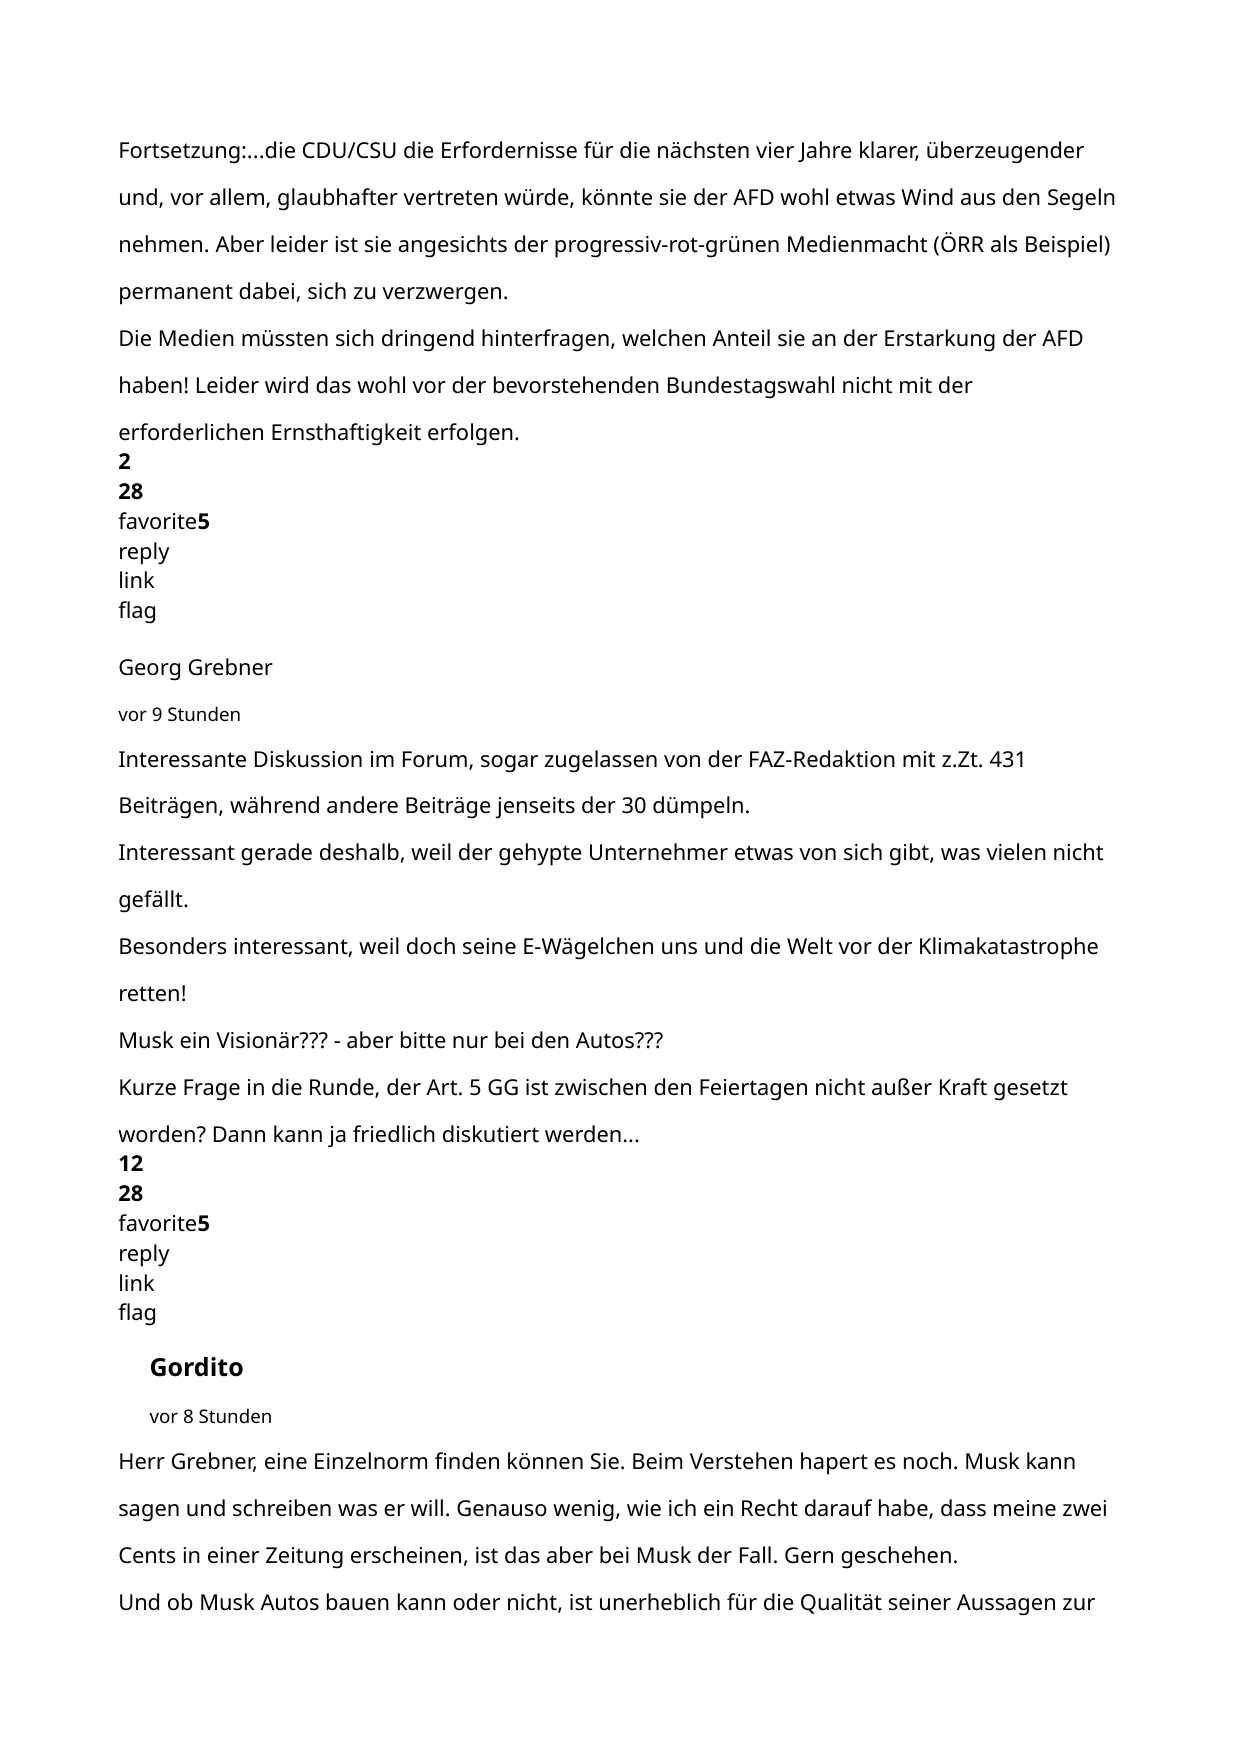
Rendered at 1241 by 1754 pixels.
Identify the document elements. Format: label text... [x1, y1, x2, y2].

text 28 [118, 1178, 1122, 1208]
text Gordito [149, 1343, 1114, 1383]
text 12 [118, 1148, 1122, 1178]
text link [118, 565, 1122, 595]
text Interessante Diskussion im Forum, sogar zugelassen von der FAZ-Redaktion mit z.Zt. 431 Beiträgen, während andere Beiträge jenseits der 30 dümpeln. Interessant gerade deshalb, weil der gehypte Unternehmer etwas von sich gibt, was vielen nicht gefällt. Besonders interessant, weil doch seine E-Wägelchen uns und die Welt vor der Klimakatastrophe retten! Musk ein Visionär??? - aber bitte nur bei den Autos??? Kurze Frage in die Runde, der Art. 5 GG ist zwischen den Feiertagen nicht außer Kraft gesetzt worden? Dann kann ja friedlich diskutiert werden... [118, 727, 1122, 1148]
text Georg Grebner [118, 641, 1114, 681]
text vor 8 Stunden [149, 1399, 1122, 1429]
text Fortsetzung:...die CDU/CSU die Erfordernisse für die nächsten vier Jahre klarer, überzeugender und, vor allem, glaubhafter vertreten würde, könnte sie der AFD wohl etwas Wind aus den Segeln nehmen. Aber leider ist sie angesichts der progressiv-rot-grünen Medienmacht (ÖRR als Beispiel) permanent dabei, sich zu verzwergen. Die Medien müssten sich dringend hinterfragen, welchen Anteil sie an der Erstarkung der AFD haben! Leider wird das wohl vor der bevorstehenden Bundestagswahl nicht mit der erforderlichen Ernsthaftigkeit erfolgen. [118, 118, 1122, 446]
text 28 [118, 476, 1122, 506]
text favorite5 [118, 506, 1122, 536]
text Herr Grebner, eine Einzelnorm finden können Sie. Beim Verstehen hapert es noch. Musk kann sagen und schreiben was er will. Genauso wenig, wie ich ein Recht darauf habe, dass meine zwei Cents in einer Zeitung erscheinen, ist das aber bei Musk der Fall. Gern geschehen. Und ob Musk Autos bauen kann oder nicht, ist unerheblich für die Qualität seiner Aussagen zur [118, 1429, 1122, 1616]
text reply [118, 1238, 1122, 1268]
text favorite5 [118, 1208, 1122, 1238]
text 2 [118, 446, 1122, 476]
text flag [118, 1297, 1122, 1327]
text reply [118, 536, 1122, 565]
text vor 9 Stunden [118, 697, 1122, 727]
text link [118, 1268, 1122, 1297]
text flag [118, 595, 1122, 625]
